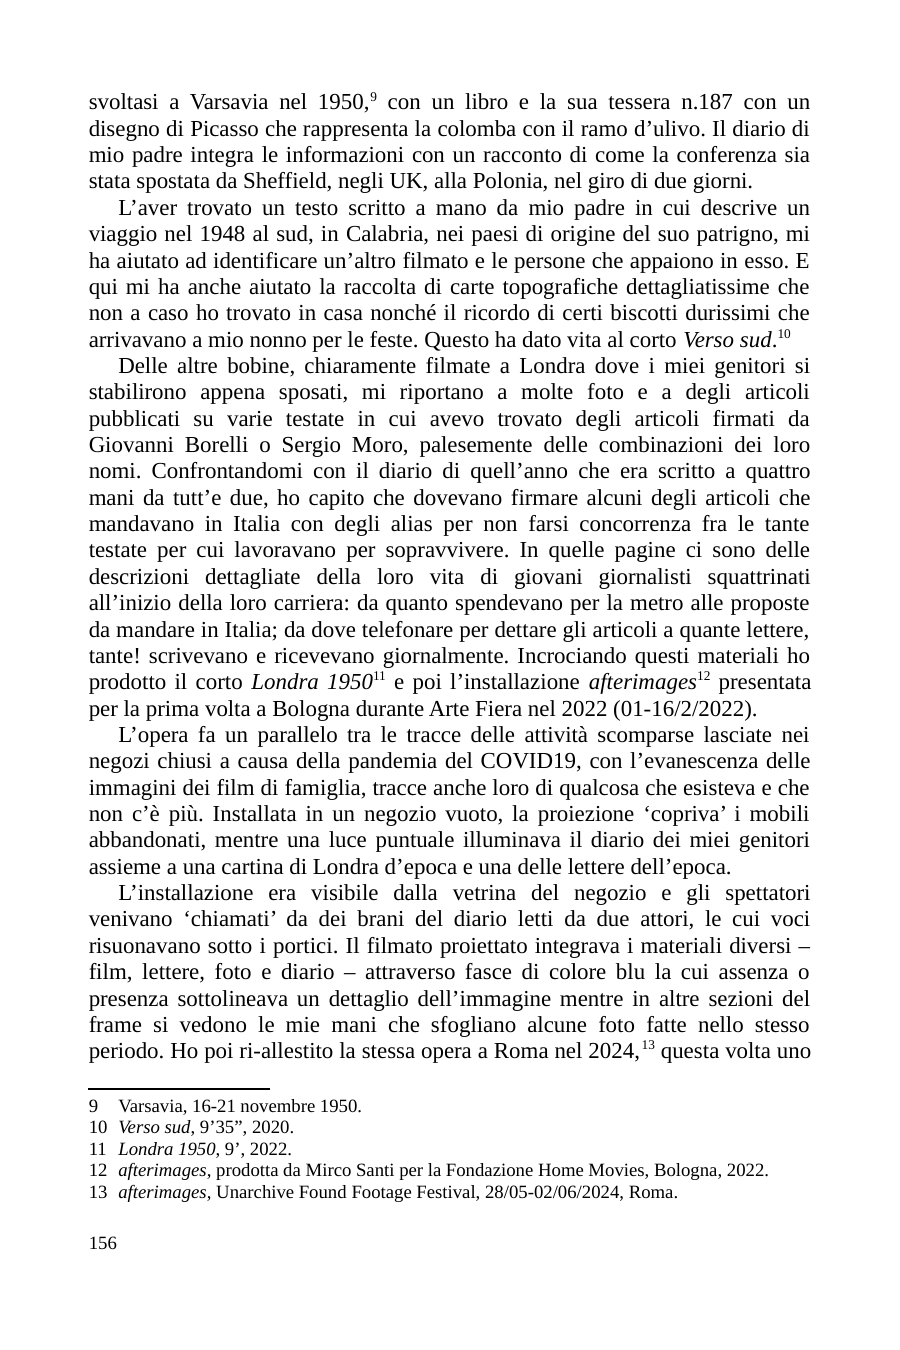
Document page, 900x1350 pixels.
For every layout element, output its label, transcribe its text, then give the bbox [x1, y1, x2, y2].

text L’aver trovato un testo scritto a mano da mio padre in cui descrive un viaggio nel 1948 al sud, in Calabria, nei paesi di origine del suo patrigno, mi ha aiutato ad identificare un’altro filmato e le persone che appaiono in esso. E qui mi ha anche aiutato la raccolta di carte topografiche dettagliatissime che non a caso ho trovato in casa nonché il ricordo di certi biscotti durissimi che arrivavano a mio nonno per le feste. Questo ha dato vita al corto Verso sud. [88, 194, 811, 352]
text Verso sud, 9’35”, 2020. [88, 1116, 811, 1138]
text L’opera fa un parallelo tra le tracce delle attività scomparse lasciate nei negozi chiusi a causa della pandemia del COVID19, con l’evanescenza delle immagini dei film di famiglia, tracce anche loro di qualcosa che esisteva e che non c’è più. Installata in un negozio vuoto, la proiezione ‘copriva’ i mobili abbandonati, mentre una luce puntuale illuminava il diario dei miei genitori assieme a una cartina di Londra d’epoca e una delle lettere dell’epoca. [88, 721, 811, 879]
text svoltasi a Varsavia nel 1950, con un libro e la sua tessera n.187 con un disegno di Picasso che rappresenta la colomba con il ramo d’ulivo. Il diario di mio padre integra le informazioni con un racconto di come la conferenza sia stata spostata da Sheffield, negli UK, alla Polonia, nel giro di due giorni. [88, 88, 811, 194]
text Delle altre bobine, chiaramente filmate a Londra dove i miei genitori si stabilirono appena sposati, mi riportano a molte foto e a degli articoli pubblicati su varie testate in cui avevo trovato degli articoli firmati da Giovanni Borelli o Sergio Moro, palesemente delle combinazioni dei loro nomi. Confrontandomi con il diario di quell’anno che era scritto a quattro mani da tutt’e due, ho capito che dovevano firmare alcuni degli articoli che mandavano in Italia con degli alias per non farsi concorrenza fra le tante testate per cui lavoravano per sopravvivere. In quelle pagine ci sono delle descrizioni dettagliate della loro vita di giovani giornalisti squattrinati all’inizio della loro carriera: da quanto spendevano per la metro alle proposte da mandare in Italia; da dove telefonare per dettare gli articoli a quante lettere, tante! scrivevano e ricevevano giornalmente. Incrociando questi materiali ho prodotto il corto Londra 1950 e poi l’installazione afterimages presentata per la prima volta a Bologna durante Arte Fiera nel 2022 (01-16/2/2022). [88, 352, 811, 721]
text Londra 1950, 9’, 2022. [88, 1138, 811, 1159]
text afterimages, prodotta da Mirco Santi per la Fondazione Home Movies, Bologna, 2022. [88, 1159, 811, 1181]
text afterimages, Unarchive Found Footage Festival, 28/05-02/06/2024, Roma. [88, 1181, 811, 1202]
text L’installazione era visibile dalla vetrina del negozio e gli spettatori venivano ‘chiamati’ da dei brani del diario letti da due attori, le cui voci risuonavano sotto i portici. Il filmato proiettato integrava i materiali diversi ‒ film, lettere, foto e diario ‒ attraverso fasce di colore blu la cui assenza o presenza sottolineava un dettaglio dell’immagine mentre in altre sezioni del frame si vedono le mie mani che sfogliano alcune foto fatte nello stesso periodo. Ho poi ri-allestito la stessa opera a Roma nel 2024, questa volta uno [88, 879, 811, 1064]
text Varsavia, 16-21 novembre 1950. [88, 1095, 811, 1116]
